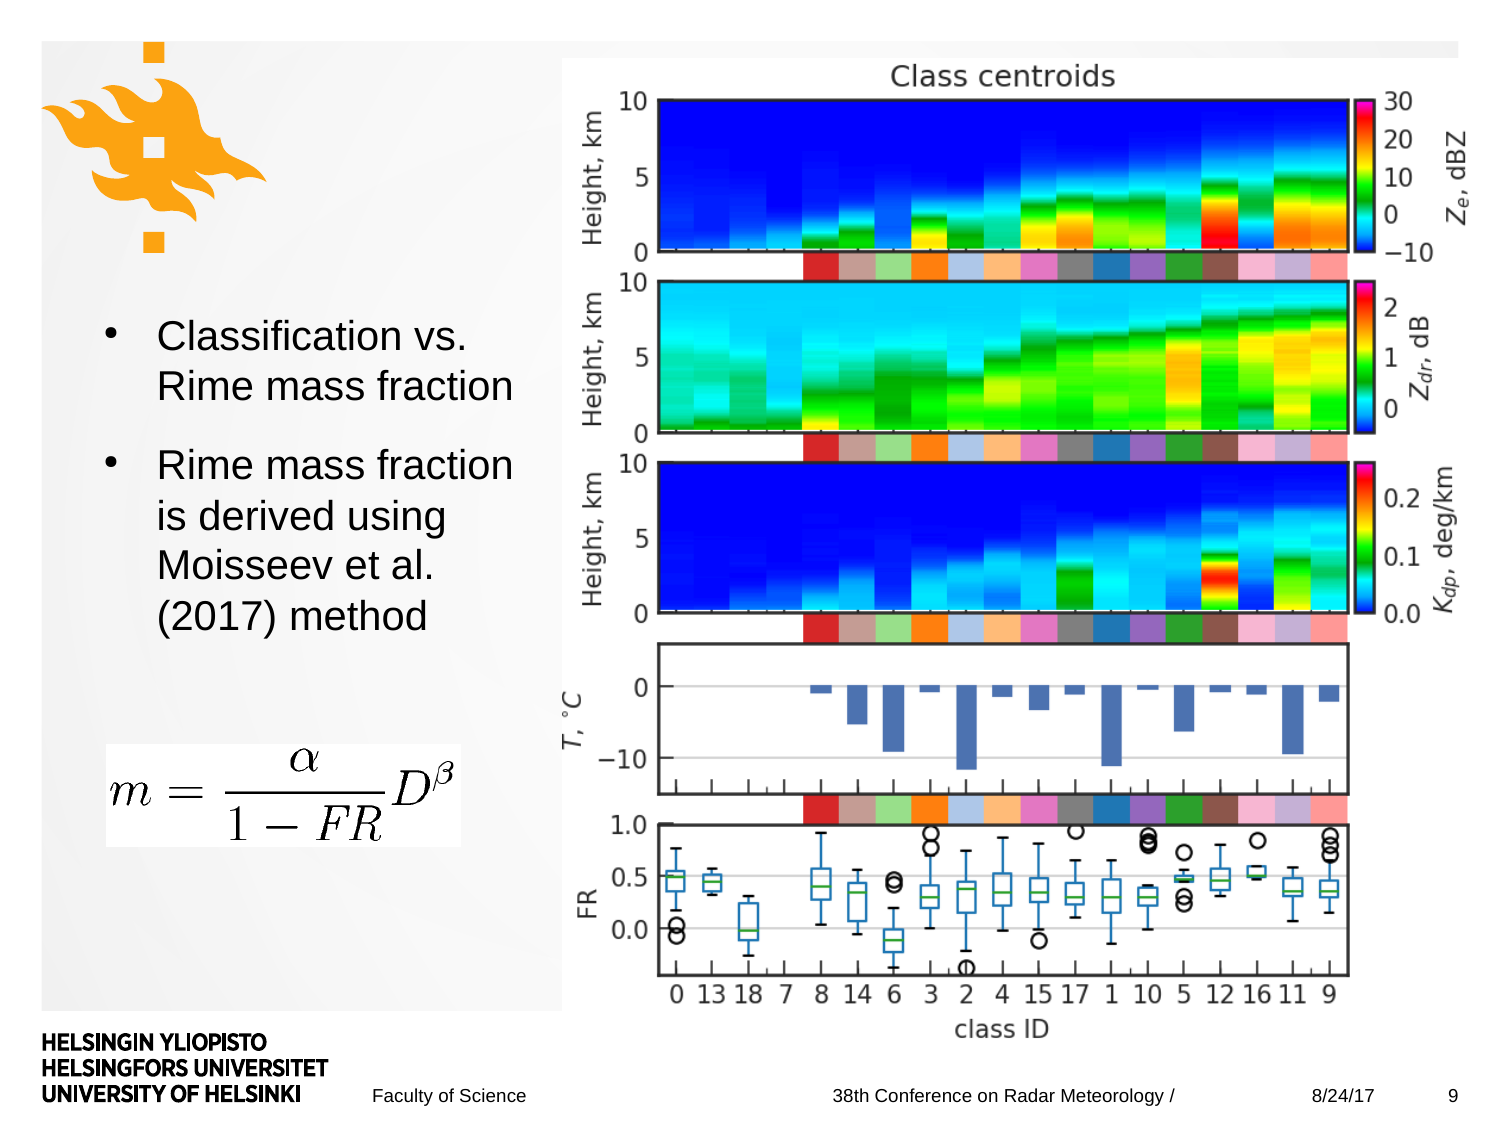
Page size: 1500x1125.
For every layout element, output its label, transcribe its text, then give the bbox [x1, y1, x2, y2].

picture [144, 137, 164, 158]
picture [41, 41, 1489, 1044]
list Classification vs. Rime mass fraction Rime mass fraction is derived using Moisseev et al. (2017) method [70, 301, 532, 939]
